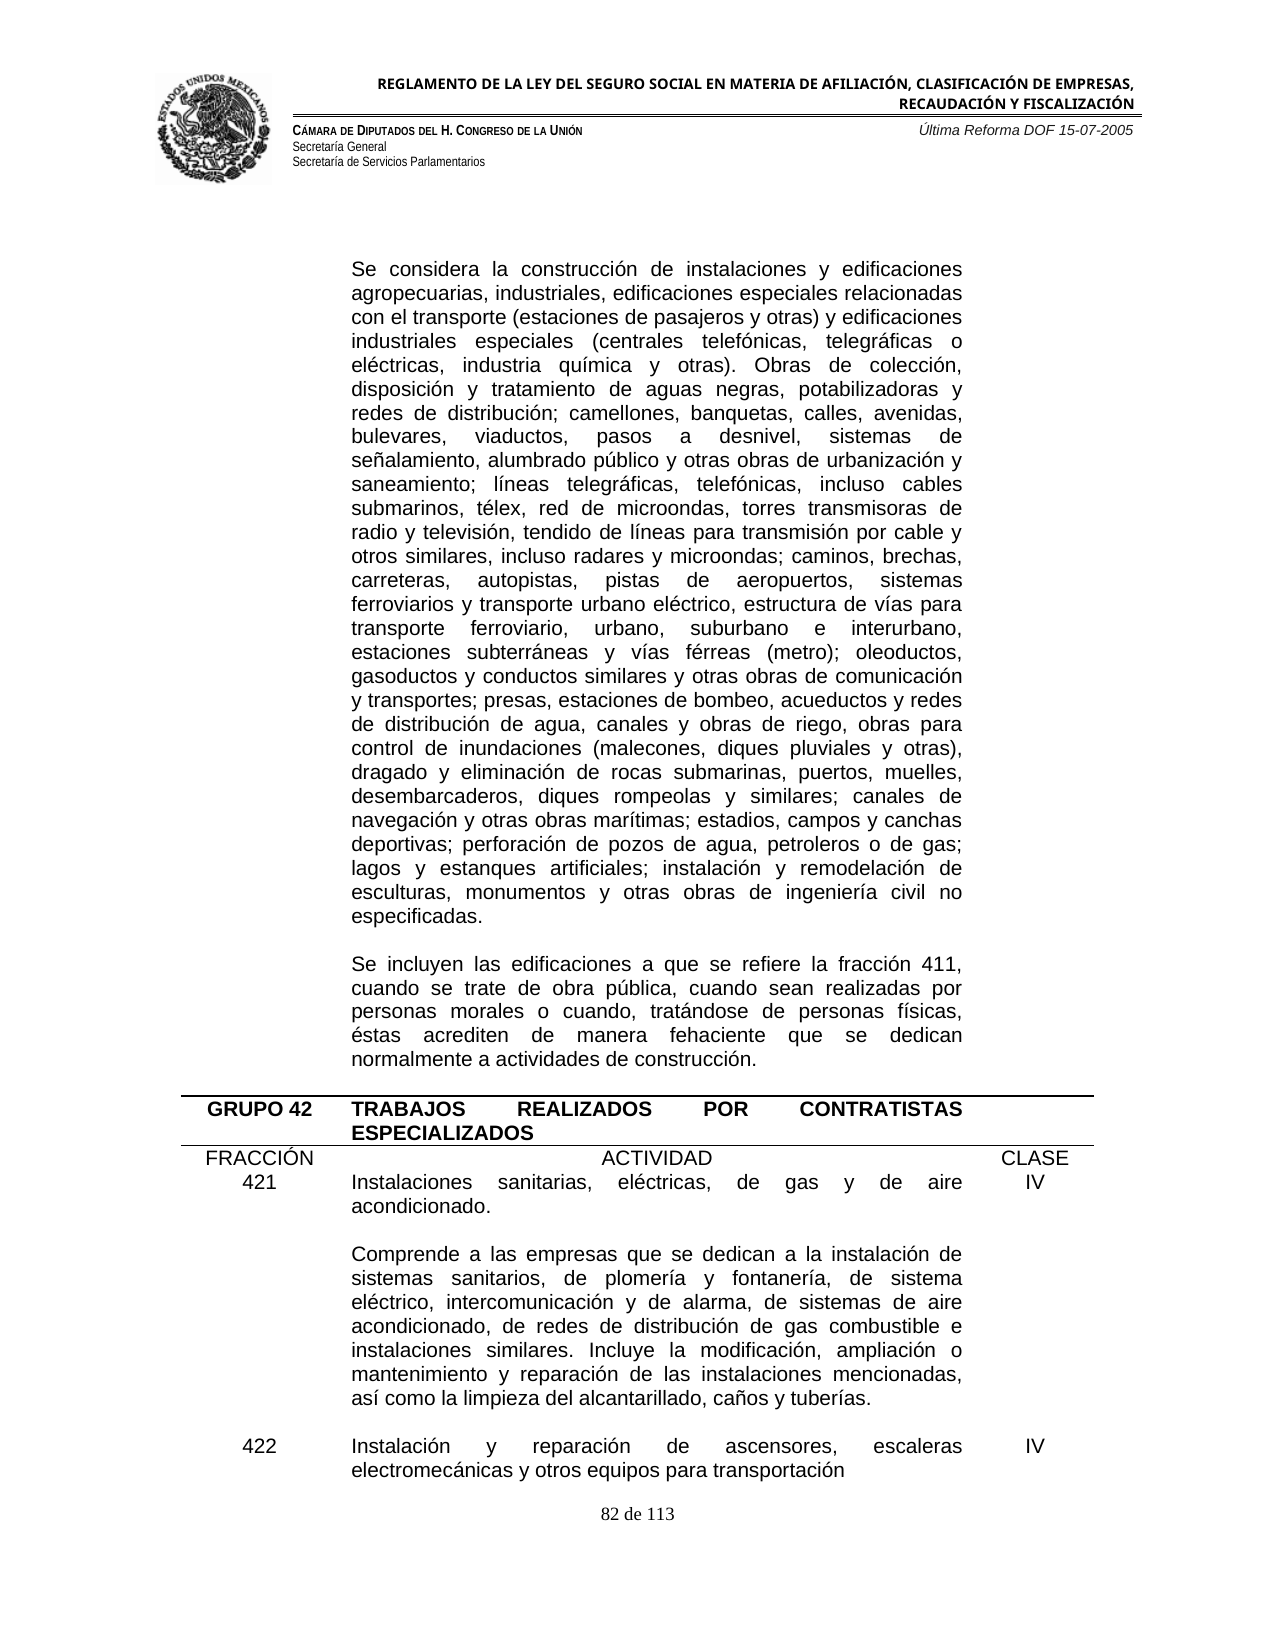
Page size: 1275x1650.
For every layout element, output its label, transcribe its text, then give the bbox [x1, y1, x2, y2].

table_cell [181, 257, 338, 951]
table_cell [976, 951, 1094, 1095]
table_cell Se considera la construcción de instalaciones y edificaciones agropecuarias, industriales, edificaciones especiales relacionadas con el transporte (estaciones de pasajeros y otras) y edificaciones industriales especiales (centrales telefónicas, telegráficas o eléctricas, industria química y otras). Obras de colección, disposición y tratamiento de aguas negras, potabilizadoras y redes de distribución; camellones, banquetas, calles, avenidas, bulevares, viaductos, pasos a desnivel, sistemas de señalamiento, alumbrado público y otras obras de urbanización y saneamiento; líneas telegráficas, telefónicas, incluso cables submarinos, télex, red de microondas, torres transmisoras de radio y televisión, tendido de líneas para transmisión por cable y otros similares, incluso radares y microondas; caminos, brechas, carreteras, autopistas, pistas de aeropuertos, sistemas ferroviarios y transporte urbano eléctrico, estructura de vías para transporte ferroviario, urbano, suburbano e interurbano, estaciones subterráneas y vías férreas (metro); oleoductos, gasoductos y conductos similares y otras obras de comunicación y transportes; presas, estaciones de bombeo, acueductos y redes de distribución de agua, canales y obras de riego, obras para control de inundaciones (malecones, diques pluviales y otras), dragado y eliminación de rocas submarinas, puertos, muelles, desembarcaderos, diques rompeolas y similares; canales de navegación y otras obras marítimas; estadios, campos y canchas deportivas; perforación de pozos de agua, petroleros o de gas; lagos y estanques artificiales; instalación y remodelación de esculturas, monumentos y otras obras de ingeniería civil no especificadas. [338, 257, 976, 951]
table_cell [181, 951, 338, 1095]
table_cell 422 [181, 1434, 338, 1482]
table_cell Instalación y reparación de ascensores, escaleras electromecánicas y otros equipos para transportación [338, 1434, 976, 1482]
table_cell IV [976, 1434, 1094, 1482]
table_cell CLASE [976, 1146, 1094, 1170]
table_cell TRABAJOS REALIZADOS POR CONTRATISTAS ESPECIALIZADOS [338, 1097, 976, 1145]
table_cell GRUPO 42 [181, 1097, 338, 1145]
table_cell FRACCIÓN [181, 1146, 338, 1170]
table_cell Instalaciones sanitarias, eléctricas, de gas y de aire acondicionado. Comprende a las empresas que se dedican a la instalación de sistemas sanitarios, de plomería y fontanería, de sistema eléctrico, intercomunicación y de alarma, de sistemas de aire acondicionado, de redes de distribución de gas combustible e instalaciones similares. Incluye la modificación, ampliación o mantenimiento y reparación de las instalaciones mencionadas, así como la limpieza del alcantarillado, caños y tuberías. [338, 1170, 976, 1434]
table_cell ACTIVIDAD [338, 1146, 976, 1170]
table_cell [976, 233, 1094, 257]
table_cell [976, 1097, 1094, 1145]
table_cell IV [976, 1170, 1094, 1434]
table_cell [181, 233, 338, 257]
table_cell Se incluyen las edificaciones a que se refiere la fracción 411, cuando se trate de obra pública, cuando sean realizadas por personas morales o cuando, tratándose de personas físicas, éstas acrediten de manera fehaciente que se dedican normalmente a actividades de construcción. [338, 951, 976, 1095]
table_cell [976, 257, 1094, 951]
table_cell [338, 233, 976, 257]
table_cell 421 [181, 1170, 338, 1434]
